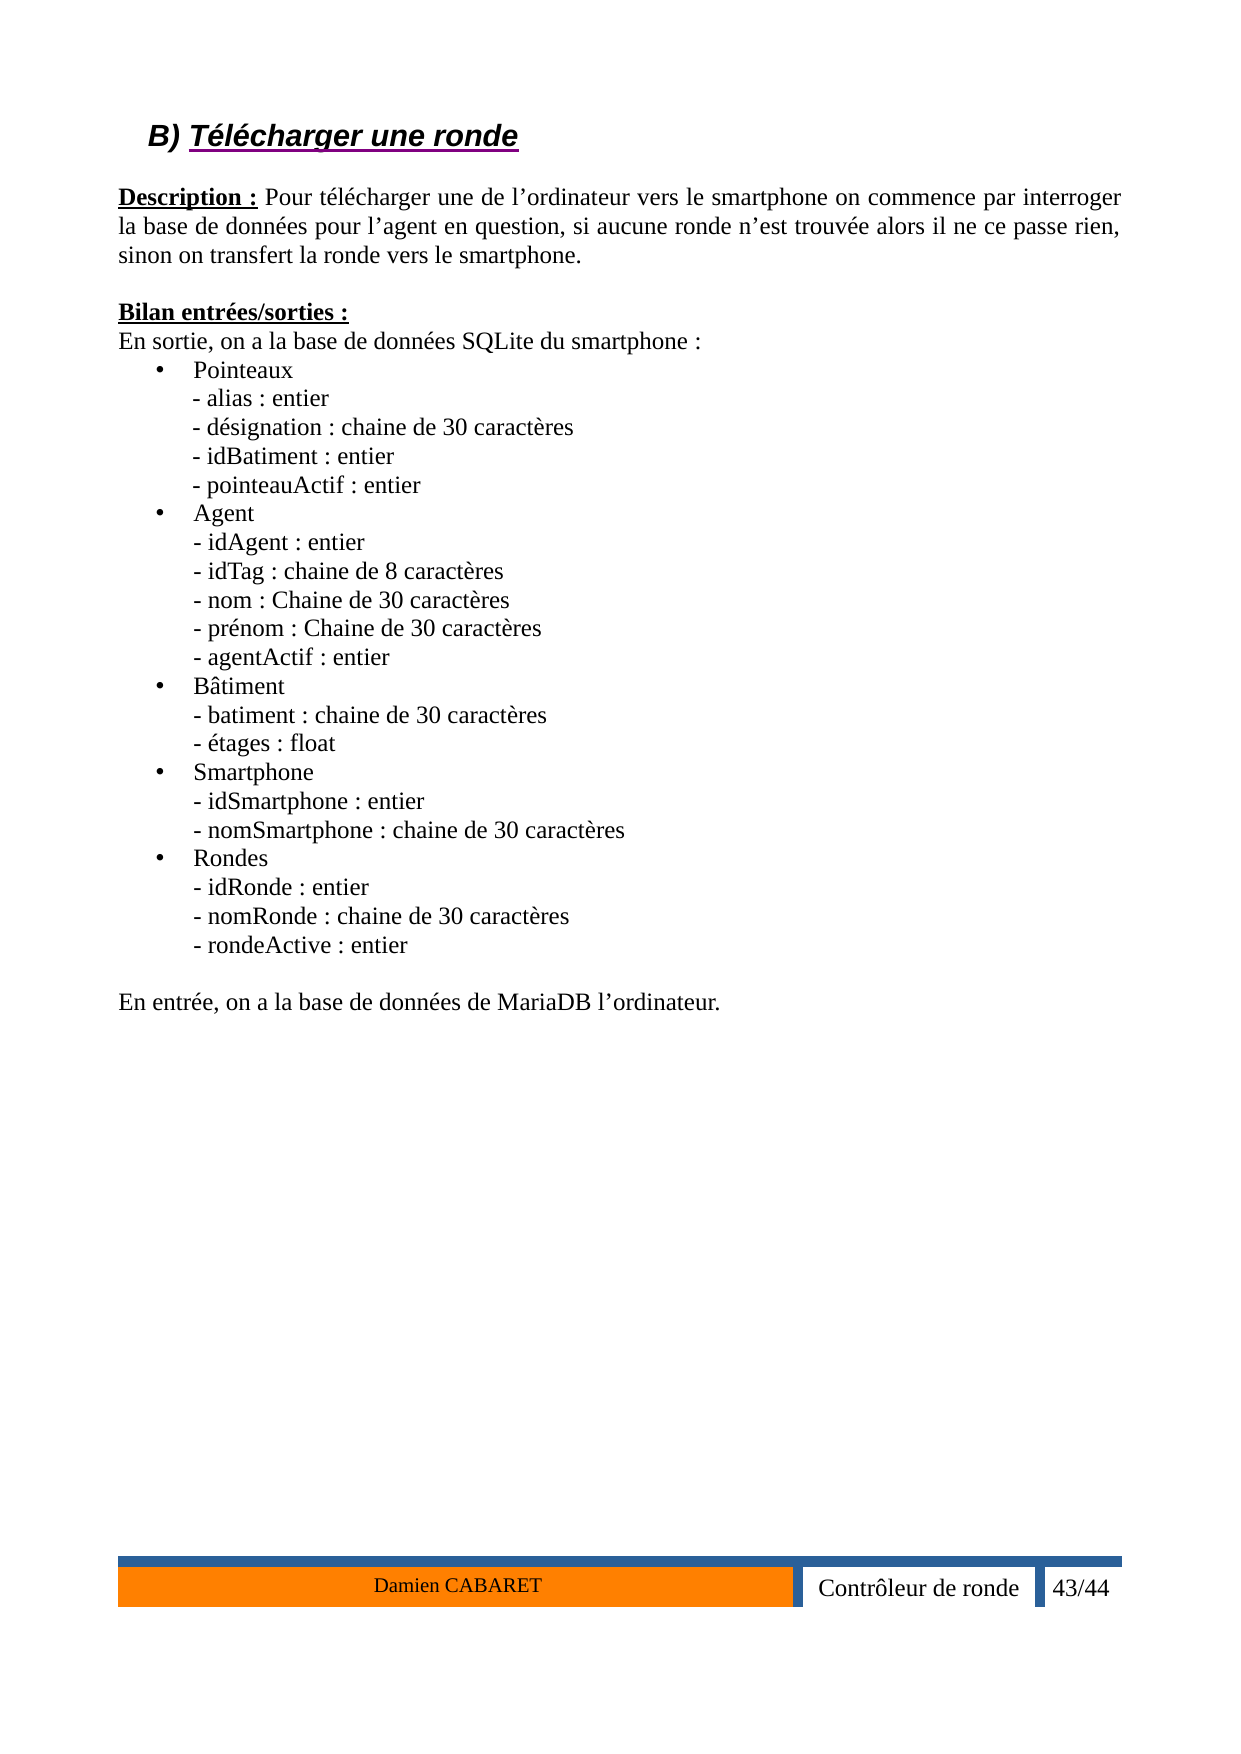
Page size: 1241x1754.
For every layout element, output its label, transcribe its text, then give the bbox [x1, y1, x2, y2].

list - idRonde : entier [156, 872, 1122, 901]
text - idBatiment : entier [118, 441, 1122, 470]
text Description : Pour télécharger une de l’ordinateur vers le smartphone on commence par interroger la base de données pour l’agent en question, si aucune ronde n’est trouvée alors il ne ce passe rien, sinon on transfert la ronde vers le smartphone. [118, 182, 1122, 268]
text - alias : entier [118, 383, 1122, 412]
text Bilan entrées/sorties : [118, 297, 1122, 326]
list - étages : float [156, 728, 1122, 757]
text - pointeauActif : entier [118, 470, 1122, 498]
subtitle Télécharger une ronde [118, 118, 1122, 153]
list - prénom : Chaine de 30 caractères [156, 613, 1122, 642]
text - désignation : chaine de 30 caractères [118, 412, 1122, 441]
list - rondeActive : entier [156, 930, 1122, 958]
list - idTag : chaine de 8 caractères [156, 556, 1122, 585]
list - batiment : chaine de 30 caractères [156, 700, 1122, 728]
list Smartphone [156, 757, 1122, 786]
list - nomRonde : chaine de 30 caractères [156, 901, 1122, 930]
list - agentActif : entier [156, 642, 1122, 671]
list - nom : Chaine de 30 caractères [156, 585, 1122, 613]
list - nomSmartphone : chaine de 30 caractères [156, 815, 1122, 843]
list Agent [156, 498, 1122, 527]
text En sortie, on a la base de données SQLite du smartphone : [118, 326, 1122, 355]
list - idAgent : entier [156, 527, 1122, 556]
text En entrée, on a la base de données de MariaDB l’ordinateur. [118, 987, 1122, 1016]
list - idSmartphone : entier [156, 786, 1122, 815]
list Bâtiment [156, 671, 1122, 700]
list Pointeaux [156, 355, 1122, 383]
list Rondes [156, 843, 1122, 872]
